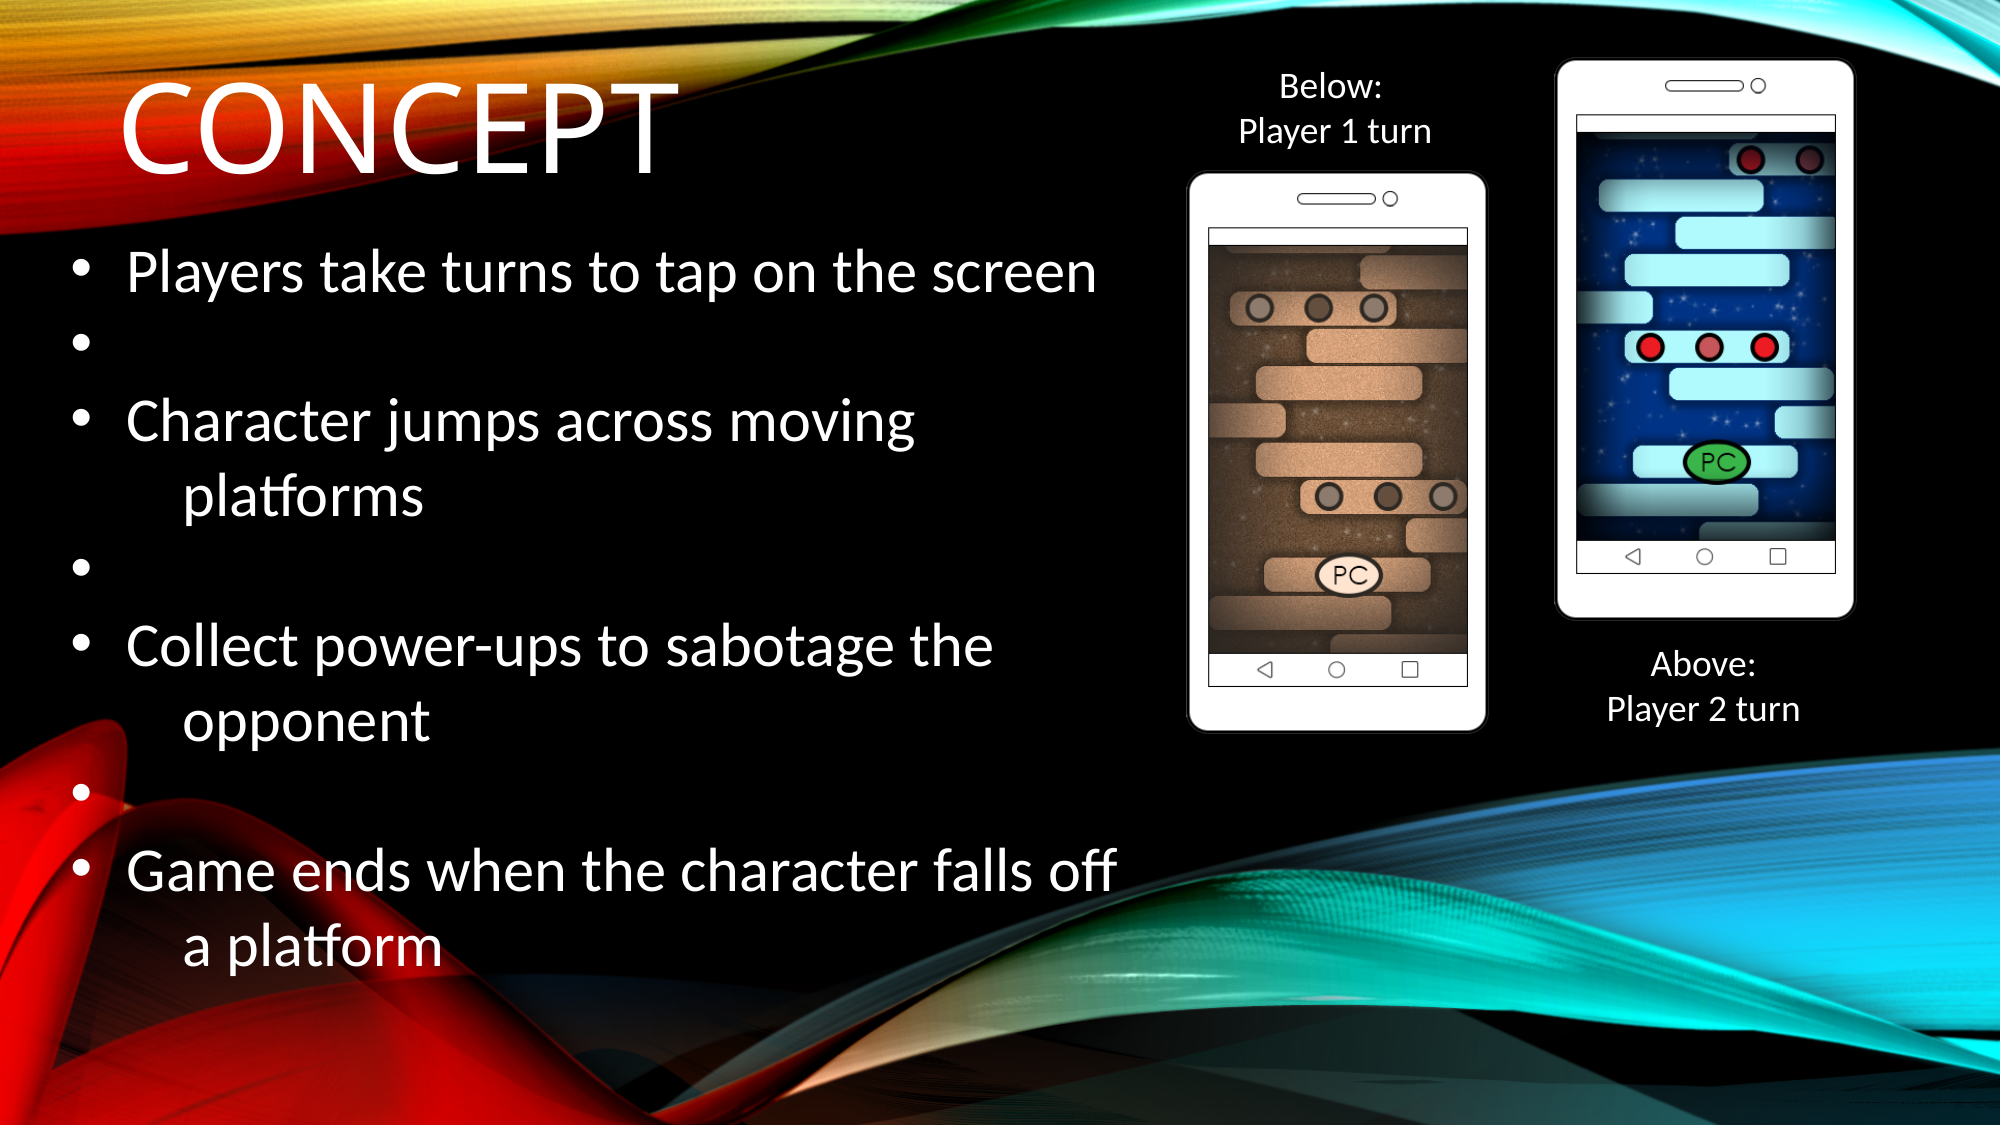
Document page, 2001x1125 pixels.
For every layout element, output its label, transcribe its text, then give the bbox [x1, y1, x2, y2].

text_box Above: Player 2 turn [1545, 632, 1863, 738]
picture [1541, 46, 1866, 632]
title Concept [101, 58, 752, 200]
text_box Below: Player 1 turn [1183, 53, 1488, 159]
text_box Players take turns to tap on the screen Character jumps across moving platforms Collect power-ups to sabotage the opponent Game ends when the character falls off a platform [55, 222, 1147, 1041]
picture [1173, 159, 1498, 745]
